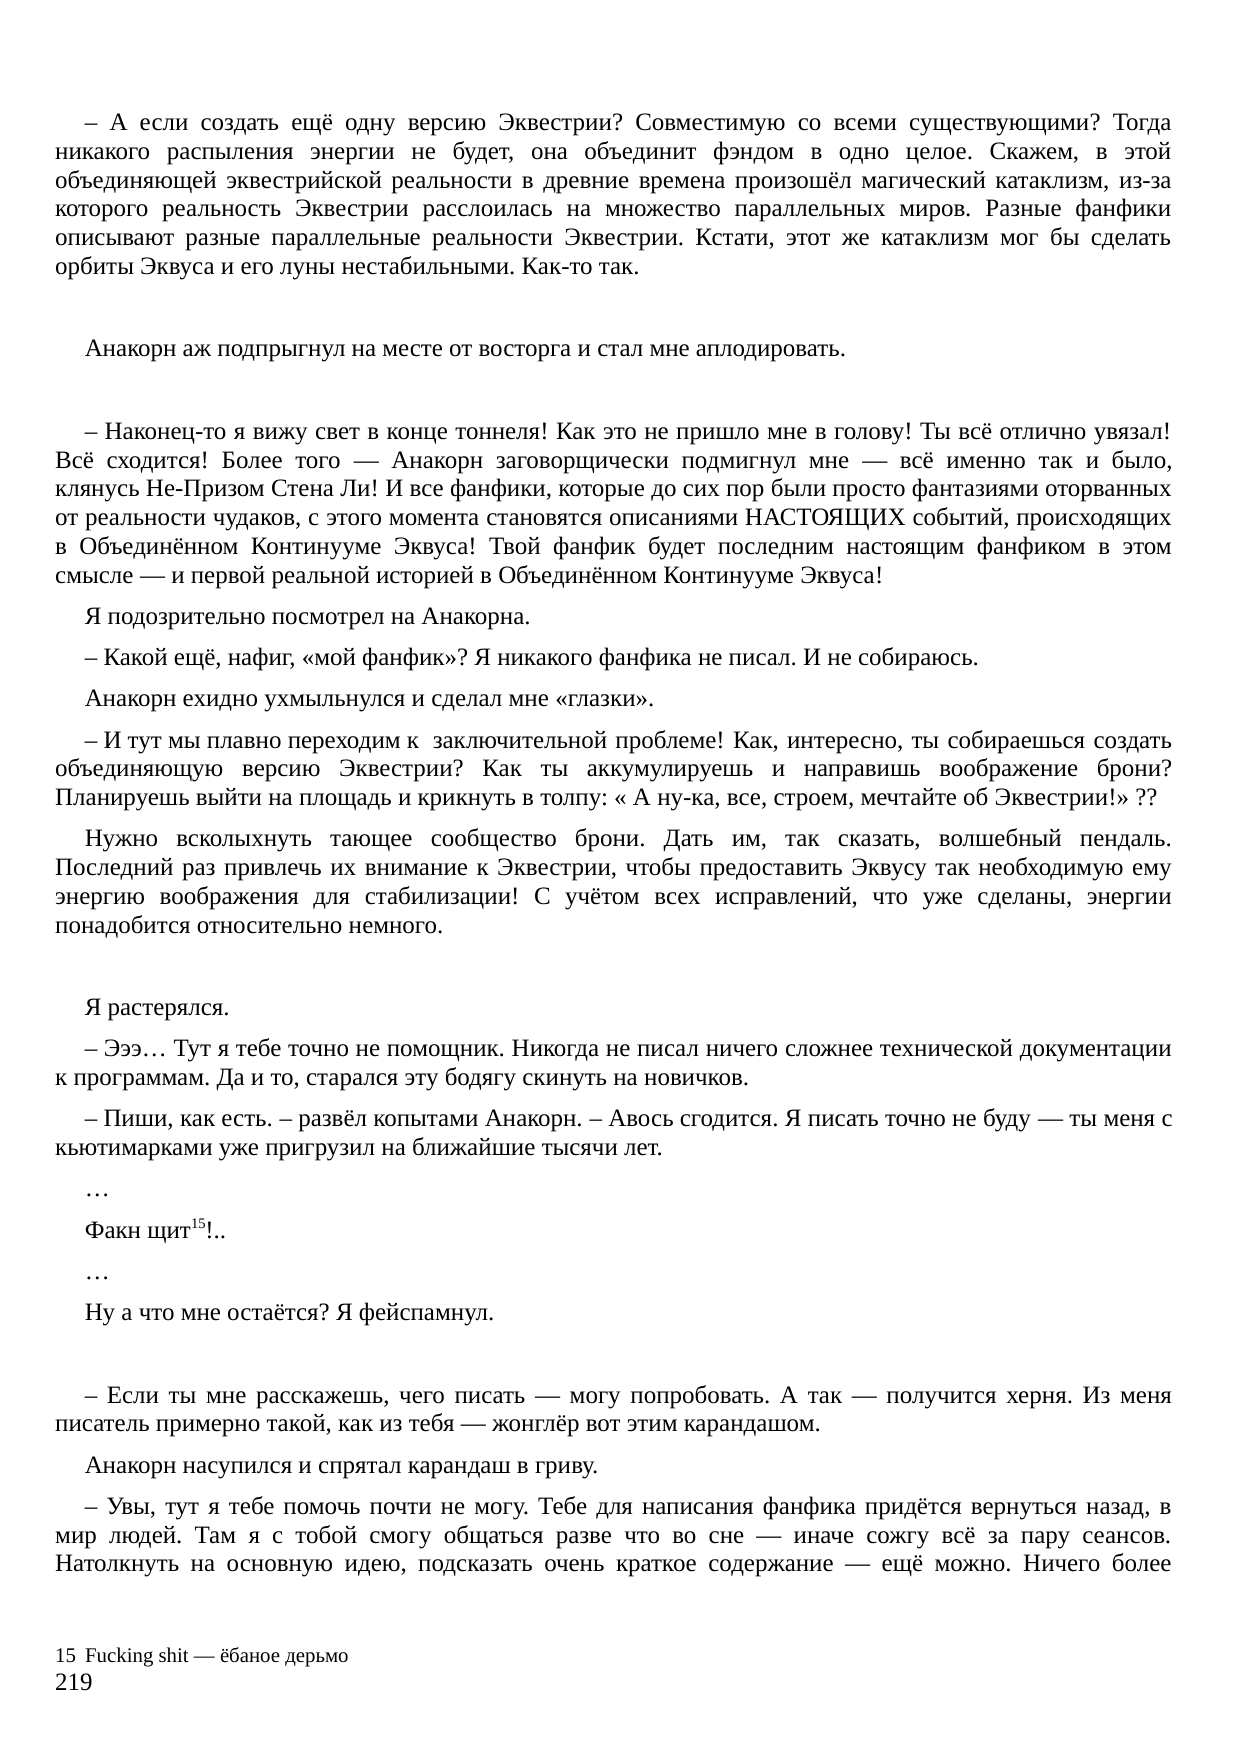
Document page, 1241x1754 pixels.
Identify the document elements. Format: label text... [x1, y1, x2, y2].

text … [55, 1173, 1173, 1202]
text Анакорн насупился и спрятал карандаш в гриву. [55, 1450, 1173, 1478]
text Анакорн аж подпрыгнул на месте от восторга и стал мне аплодировать. [55, 333, 1173, 362]
text Факн щит!.. [55, 1215, 1173, 1243]
text Я растерялся. [55, 992, 1173, 1021]
text Ну а что мне остаётся? Я фейспамнул. [55, 1297, 1173, 1326]
text … [55, 1256, 1173, 1285]
text – Наконец-то я вижу свет в конце тоннеля! Как это не пришло мне в голову! Ты всё отлично увязал! Всё сходится! Более того — Анакорн заговорщически подмигнул мне — всё именно так и было, клянусь Не-Призом Стена Ли! И все фанфики, которые до сих пор были просто фантазиями оторванных от реальности чудаков, с этого момента становятся описаниями НАСТОЯЩИХ событий, происходящих в Объединённом Континууме Эквуса! Твой фанфик будет последним настоящим фанфиком в этом смысле — и первой реальной историей в Объединённом Континууме Эквуса! [55, 416, 1173, 588]
text – Эээ… Тут я тебе точно не помощник. Никогда не писал ничего сложнее технической документации к программам. Да и то, старался эту бодягу скинуть на новичков. [55, 1033, 1173, 1091]
text – А если создать ещё одну версию Эквестрии? Совместимую со всеми существующими? Тогда никакого распыления энергии не будет, она объединит фэндом в одно целое. Скажем, в этой объединяющей эквестрийской реальности в древние времена произошёл магический катаклизм, из-за которого реальность Эквестрии расслоилась на множество параллельных миров. Разные фанфики описывают разные параллельные реальности Эквестрии. Кстати, этот же катаклизм мог бы сделать орбиты Эквуса и его луны нестабильными. Как-то так. [55, 107, 1173, 280]
text Я подозрительно посмотрел на Анакорна. [55, 601, 1173, 630]
text – Увы, тут я тебе помочь почти не могу. Тебе для написания фанфика придётся вернуться назад, в мир людей. Там я с тобой смогу общаться разве что во сне — иначе сожгу всё за пару сеансов. Натолкнуть на основную идею, подсказать очень краткое содержание — ещё можно. Ничего более [55, 1491, 1173, 1577]
text – Какой ещё, нафиг, «мой фанфик»? Я никакого фанфика не писал. И не собираюсь. [55, 642, 1173, 671]
text – Если ты мне расскажешь, чего писать — могу попробовать. А так — получится херня. Из меня писатель примерно такой, как из тебя — жонглёр вот этим карандашом. [55, 1380, 1173, 1437]
text – Пиши, как есть. – развёл копытами Анакорн. – Авось сгодится. Я писать точно не буду — ты меня с кьютимарками уже пригрузил на ближайшие тысячи лет. [55, 1103, 1173, 1161]
text – И тут мы плавно переходим к заключительной проблеме! Как, интересно, ты собираешься создать объединяющую версию Эквестрии? Как ты аккумулируешь и направишь воображение брони? Планируешь выйти на площадь и крикнуть в толпу: « А ну-ка, все, строем, мечтайте об Эквестрии!» ?? [55, 725, 1173, 811]
text Fucking shit — ёбаное дерьмо [55, 1642, 1173, 1667]
text Нужно всколыхнуть тающее сообщество брони. Дать им, так сказать, волшебный пендаль. Последний раз привлечь их внимание к Эквестрии, чтобы предоставить Эквусу так необходимую ему энергию воображения для стабилизации! С учётом всех исправлений, что уже сделаны, энергии понадобится относительно немного. [55, 823, 1173, 938]
text Анакорн ехидно ухмыльнулся и сделал мне «глазки». [55, 683, 1173, 712]
